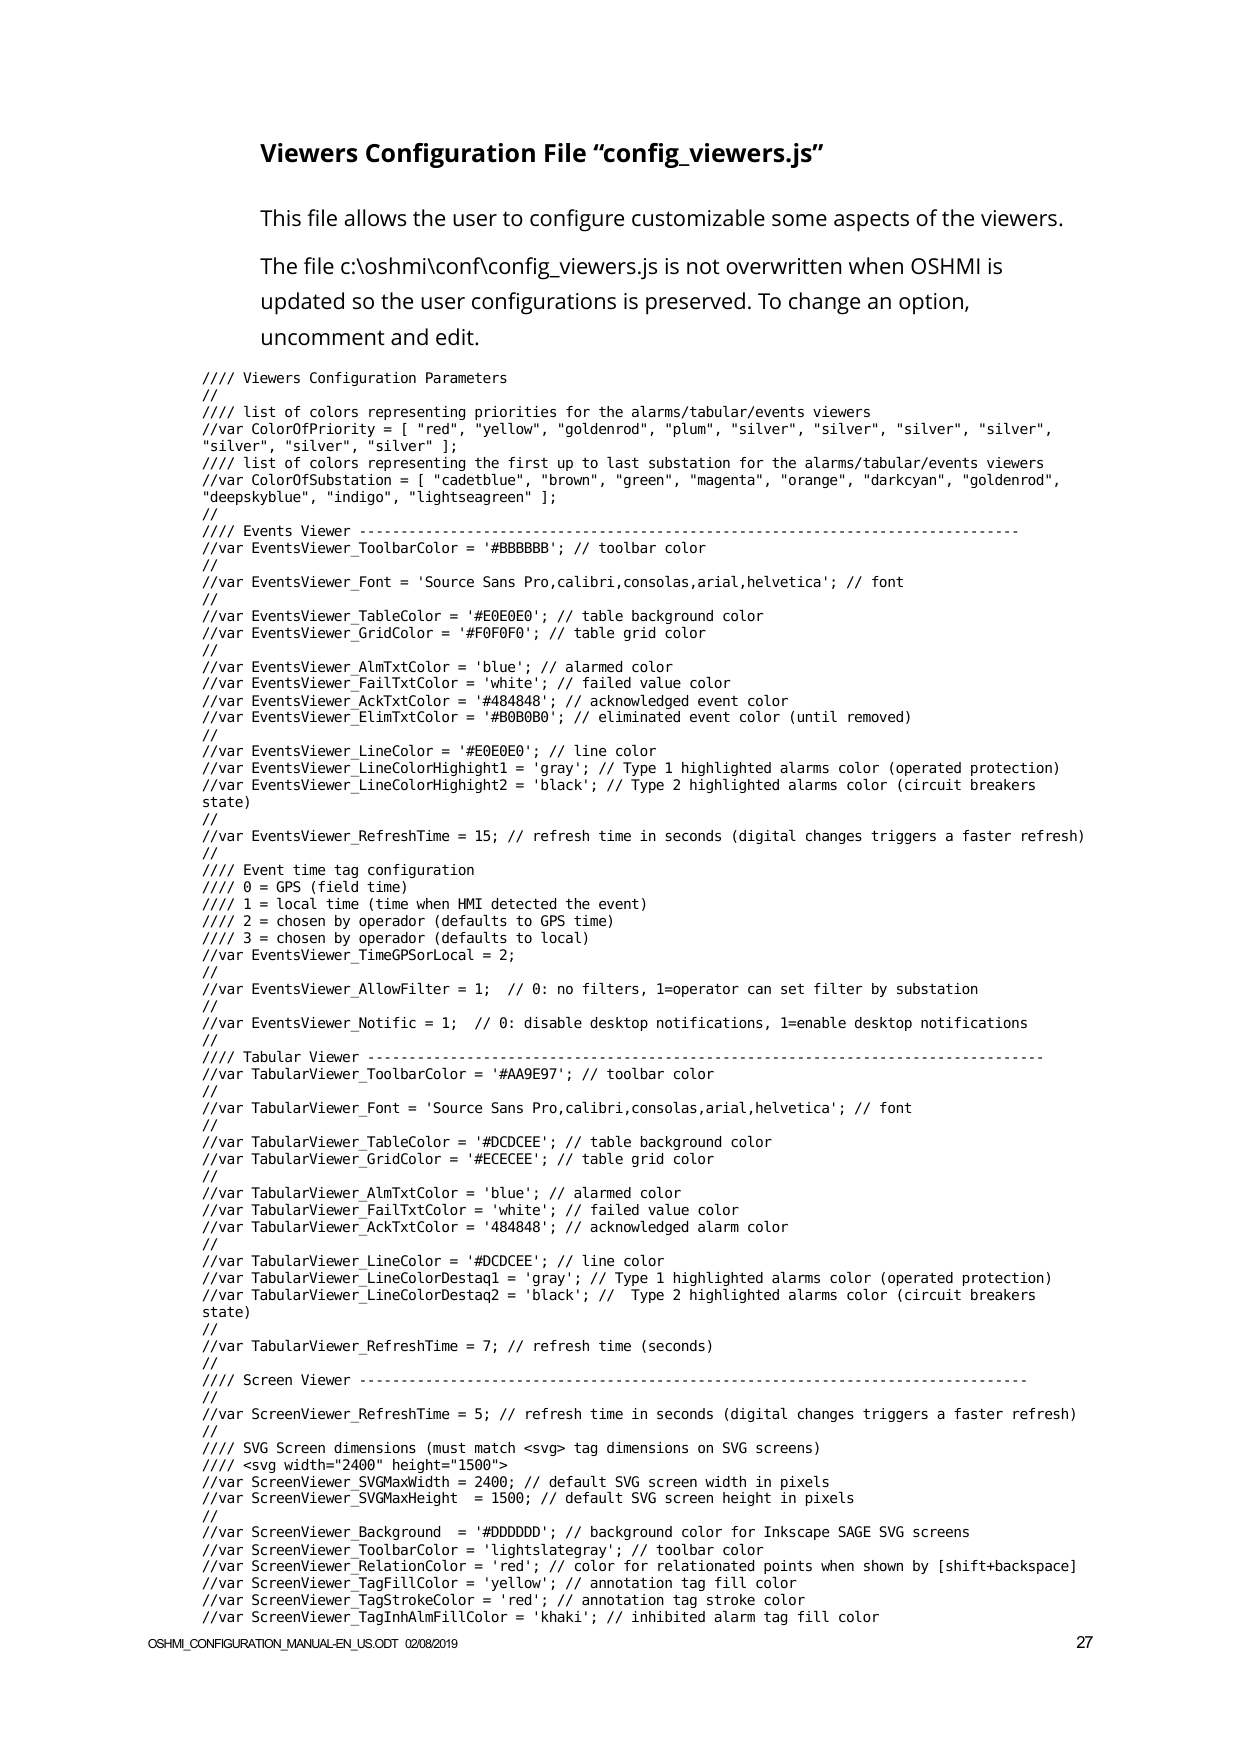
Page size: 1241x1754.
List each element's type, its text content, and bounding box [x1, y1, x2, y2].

text // [202, 506, 1093, 523]
text // [202, 1507, 1093, 1524]
text // [202, 1083, 1093, 1100]
text // [202, 1388, 1093, 1406]
text //var EventsViewer_TimeGPSorLocal = 2; [202, 947, 1093, 964]
text //var EventsViewer_ToolbarColor = '#BBBBBB'; // toolbar color [202, 539, 1093, 557]
text //var ScreenViewer_SVGMaxWidth = 2400; // default SVG screen width in pixels [202, 1473, 1093, 1490]
text //var EventsViewer_LineColorHighight1 = 'gray'; // Type 1 highlighted alarms color (operated protection) [202, 760, 1093, 777]
text // [202, 1117, 1093, 1134]
text //var ScreenViewer_TagStrokeColor = 'red'; // annotation tag stroke color [202, 1592, 1093, 1609]
text //var ScreenViewer_Background = '#DDDDDD'; // background color for Inkscape SAGE SVG screens [202, 1524, 1093, 1541]
text //// Tabular Viewer ---------------------------------------------------------------------------------- [202, 1049, 1093, 1066]
text //var TabularViewer_LineColor = '#DCDCEE'; // line color [202, 1253, 1093, 1270]
text // [202, 964, 1093, 981]
text //var EventsViewer_FailTxtColor = 'white'; // failed value color [202, 675, 1093, 692]
text //var ScreenViewer_TagInhAlmFillColor = 'khaki'; // inhibited alarm tag fill color [202, 1609, 1093, 1626]
text // [202, 1032, 1093, 1049]
text //var EventsViewer_AckTxtColor = '#484848'; // acknowledged event color [202, 692, 1093, 709]
text //// Events Viewer -------------------------------------------------------------------------------- [202, 523, 1093, 539]
text // [202, 1422, 1093, 1439]
text //var EventsViewer_RefreshTime = 15; // refresh time in seconds (digital changes triggers a faster refresh) [202, 828, 1093, 845]
text //var EventsViewer_TableColor = '#E0E0E0'; // table background color [202, 607, 1093, 624]
text //// list of colors representing the first up to last substation for the alarms/tabular/events viewers [202, 455, 1093, 472]
text //var TabularViewer_ToolbarColor = '#AA9E97'; // toolbar color [202, 1066, 1093, 1083]
text //var TabularViewer_RefreshTime = 7; // refresh time (seconds) [202, 1338, 1093, 1354]
text //var ColorOfPriority = [ "red", "yellow", "goldenrod", "plum", "silver", "silver", "silver", "silver", "silver", "silver", "silver" ]; [202, 421, 1093, 455]
text //// 3 = chosen by operador (defaults to local) [202, 930, 1093, 947]
text // [202, 1168, 1093, 1185]
text //var TabularViewer_Font = 'Source Sans Pro,calibri,consolas,arial,helvetica'; // font [202, 1100, 1093, 1117]
text //var TabularViewer_LineColorDestaq1 = 'gray'; // Type 1 highlighted alarms color (operated protection) [202, 1270, 1093, 1287]
text // [202, 557, 1093, 573]
text //// SVG Screen dimensions (must match <svg> tag dimensions on SVG screens) [202, 1439, 1093, 1456]
text This file allows the user to configure customizable some aspects of the viewers. [260, 203, 1093, 233]
text //var EventsViewer_AllowFilter = 1; // 0: no filters, 1=operator can set filter by substation [202, 981, 1093, 998]
text //// Viewers Configuration Parameters [202, 370, 1093, 387]
text //var EventsViewer_GridColor = '#F0F0F0'; // table grid color [202, 624, 1093, 641]
text // [202, 1354, 1093, 1372]
text // [202, 998, 1093, 1015]
text The file c:\oshmi\conf\config_viewers.js is not overwritten when OSHMI is updated so the user configurations is preserved. To change an option, uncomment and edit. [260, 251, 1093, 352]
text //var TabularViewer_AckTxtColor = '484848'; // acknowledged alarm color [202, 1219, 1093, 1236]
text //// Event time tag configuration [202, 862, 1093, 879]
text // [202, 845, 1093, 862]
text //var ScreenViewer_SVGMaxHeight = 1500; // default SVG screen height in pixels [202, 1490, 1093, 1507]
text //var EventsViewer_LineColorHighight2 = 'black'; // Type 2 highlighted alarms color (circuit breakers state) [202, 777, 1093, 811]
text //var TabularViewer_LineColorDestaq2 = 'black'; // Type 2 highlighted alarms color (circuit breakers state) [202, 1287, 1093, 1321]
text //var TabularViewer_AlmTxtColor = 'blue'; // alarmed color [202, 1185, 1093, 1202]
text //// 1 = local time (time when HMI detected the event) [202, 896, 1093, 913]
text //var EventsViewer_AlmTxtColor = 'blue'; // alarmed color [202, 658, 1093, 675]
text // [202, 1236, 1093, 1253]
text // [202, 641, 1093, 658]
text //var ScreenViewer_RefreshTime = 5; // refresh time in seconds (digital changes triggers a faster refresh) [202, 1406, 1093, 1422]
text // [202, 1321, 1093, 1338]
text //// <svg width="2400" height="1500"> [202, 1456, 1093, 1473]
text //var EventsViewer_LineColor = '#E0E0E0'; // line color [202, 743, 1093, 760]
text //var ScreenViewer_TagFillColor = 'yellow'; // annotation tag fill color [202, 1575, 1093, 1592]
text //var EventsViewer_ElimTxtColor = '#B0B0B0'; // eliminated event color (until removed) [202, 709, 1093, 726]
text // [202, 811, 1093, 828]
text //var ColorOfSubstation = [ "cadetblue", "brown", "green", "magenta", "orange", "darkcyan", "goldenrod", "deepskyblue", "indigo", "lightseagreen" ]; [202, 472, 1093, 506]
text // [202, 591, 1093, 607]
subtitle Viewers Configuration File “config_viewers.js” [260, 136, 1093, 170]
text //var EventsViewer_Font = 'Source Sans Pro,calibri,consolas,arial,helvetica'; // font [202, 573, 1093, 591]
text //var TabularViewer_GridColor = '#ECECEE'; // table grid color [202, 1151, 1093, 1168]
text //// 0 = GPS (field time) [202, 879, 1093, 896]
text //// Screen Viewer --------------------------------------------------------------------------------- [202, 1372, 1093, 1388]
text // [202, 726, 1093, 743]
text //var ScreenViewer_ToolbarColor = 'lightslategray'; // toolbar color [202, 1541, 1093, 1558]
text //// list of colors representing priorities for the alarms/tabular/events viewers [202, 404, 1093, 421]
text //var TabularViewer_FailTxtColor = 'white'; // failed value color [202, 1202, 1093, 1219]
text //// 2 = chosen by operador (defaults to GPS time) [202, 913, 1093, 930]
text //var ScreenViewer_RelationColor = 'red'; // color for relationated points when shown by [shift+backspace] [202, 1558, 1093, 1575]
text //var EventsViewer_Notific = 1; // 0: disable desktop notifications, 1=enable desktop notifications [202, 1015, 1093, 1032]
text //var TabularViewer_TableColor = '#DCDCEE'; // table background color [202, 1134, 1093, 1151]
text // [202, 387, 1093, 404]
